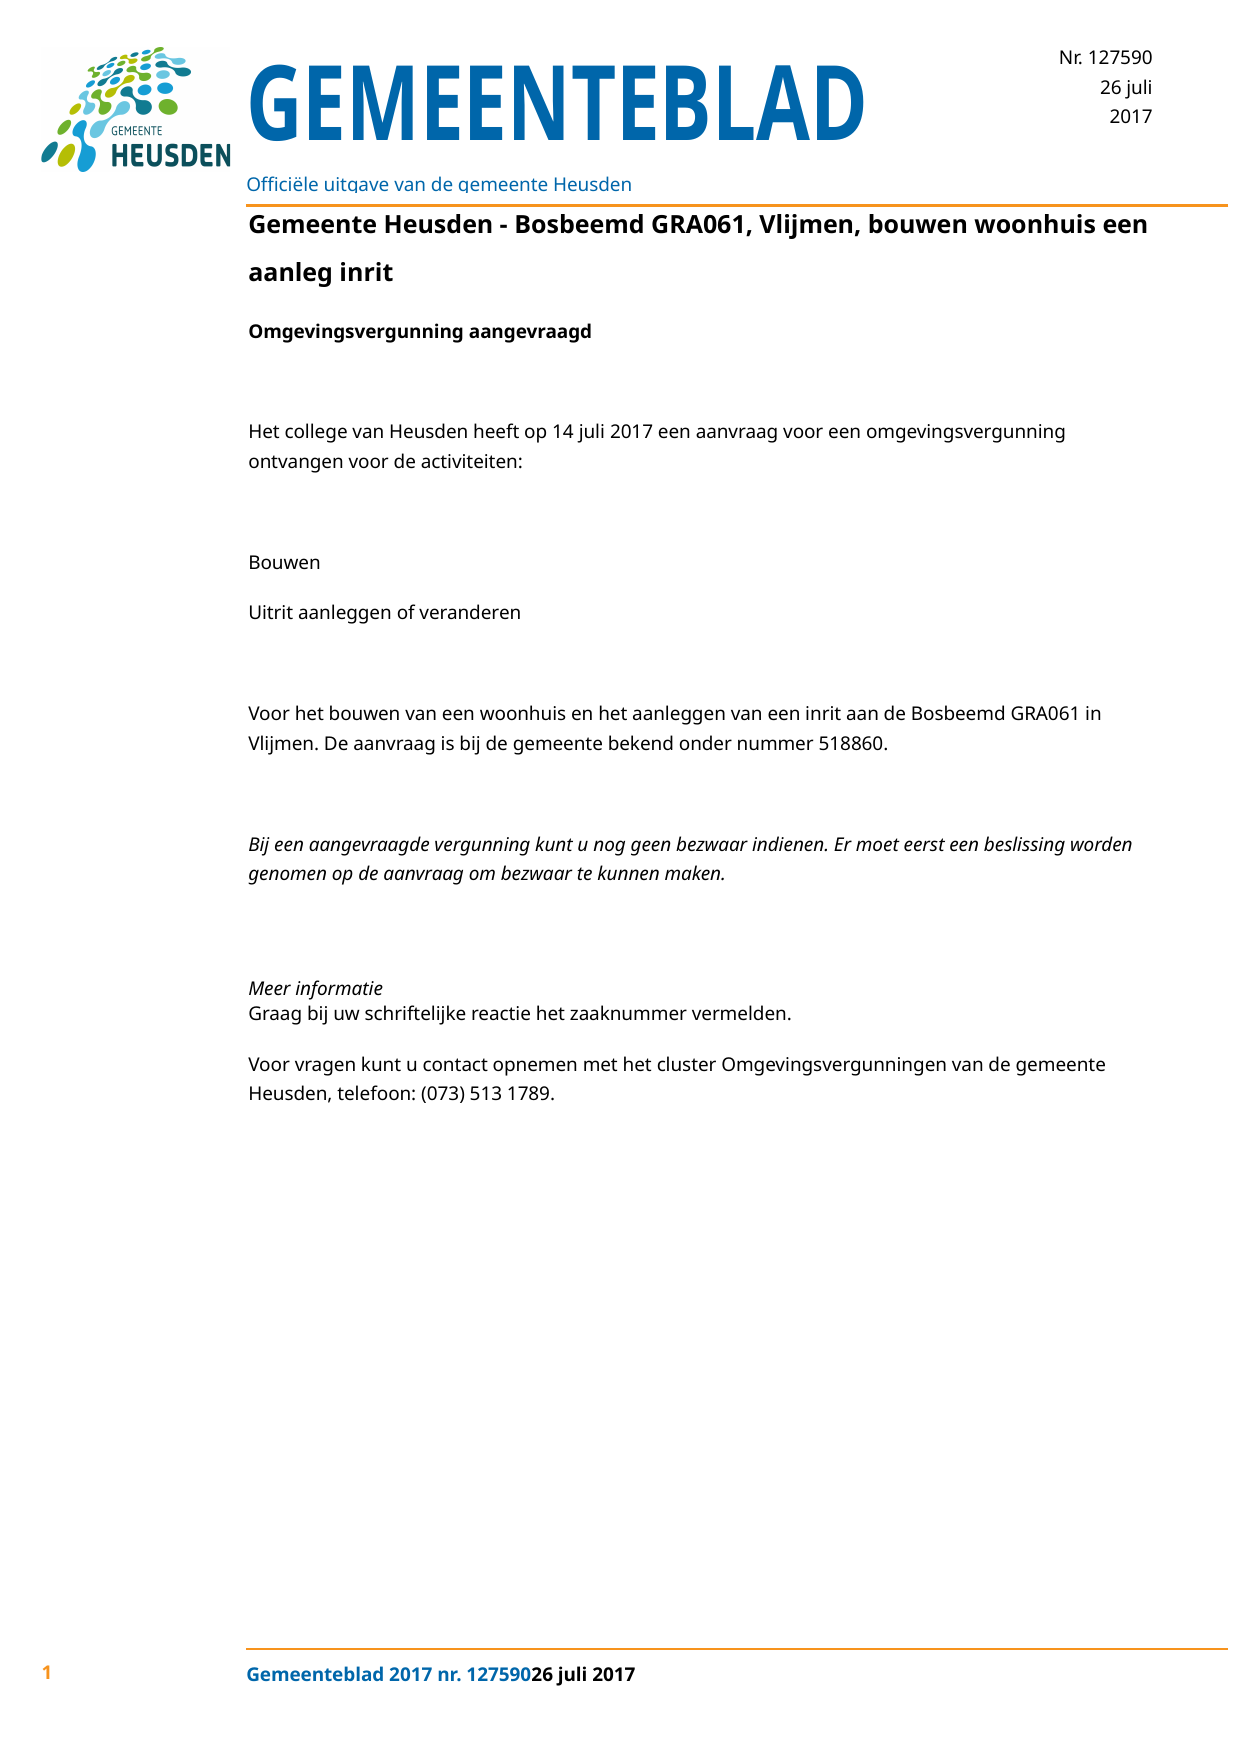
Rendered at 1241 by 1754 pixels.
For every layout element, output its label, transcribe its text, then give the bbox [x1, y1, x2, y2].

text Het college van Heusden heeft op 14 juli 2017 een aanvraag voor een omgevingsvergunning ontvangen voor de activiteiten: [248, 419, 1152, 474]
text Voor het bouwen van een woonhuis en het aanleggen van een inrit aan de Bosbeemd GRA061 in Vlijmen. De aanvraag is bij de gemeente bekend onder nummer 518860. [248, 700, 1152, 756]
text Bouwen [248, 549, 1152, 575]
text Voor vragen kunt u contact opnemen met het cluster Omgevingsvergunningen van de gemeente Heusden, telefoon: (073) 513 1789. [248, 1051, 1152, 1106]
text Meer informatie [248, 975, 1152, 1001]
picture [41, 47, 231, 172]
text Graag bij uw schriftelijke reactie het zaaknummer vermelden. [248, 1001, 1152, 1026]
text Bij een aangevraagde vergunning kunt u nog geen bezwaar indienen. Er moet eerst een beslissing worden genomen op de aanvraag om bezwaar te kunnen maken. [248, 831, 1152, 886]
text Gemeente Heusden - Bosbeemd GRA061, Vlijmen, bouwen woonhuis een aanleg inrit [248, 207, 1152, 288]
text Omgevingsvergunning aangevraagd [248, 318, 1152, 344]
text Uitrit aanleggen of veranderen [248, 599, 1152, 625]
